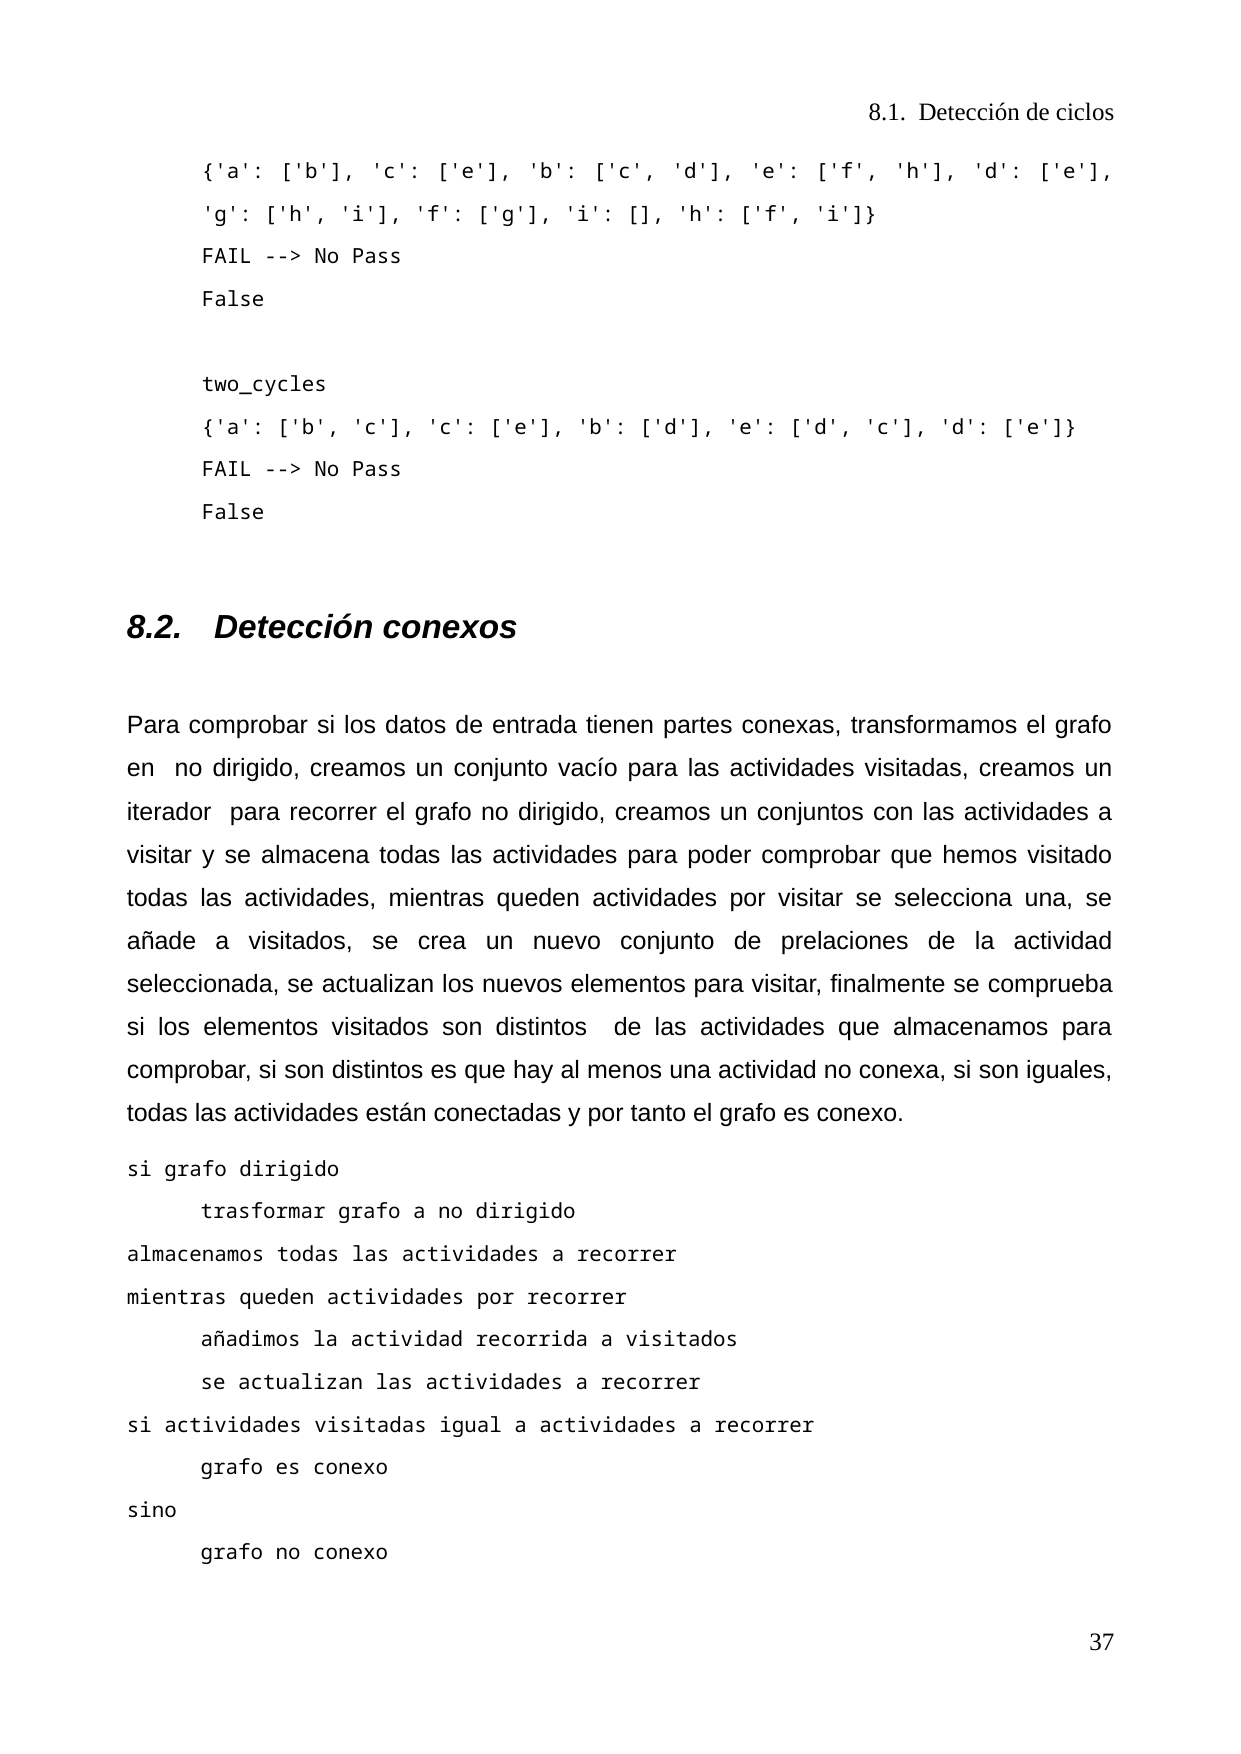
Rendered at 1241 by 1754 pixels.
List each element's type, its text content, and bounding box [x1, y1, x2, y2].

list FAIL --> No Pass [164, 454, 1114, 483]
text almacenamos todas las actividades a recorrer [127, 1239, 1114, 1268]
text si grafo dirigido [127, 1154, 1114, 1182]
list two_cycles [164, 369, 1114, 398]
text Para comprobar si los datos de entrada tienen partes conexas, transformamos el grafo en no dirigido, creamos un conjunto vacío para las actividades visitadas, creamos un iterador para recorrer el grafo no dirigido, creamos un conjuntos con las actividades a visitar y se almacena todas las actividades para poder comprobar que hemos visitado todas las actividades, mientras queden actividades por visitar se selecciona una, se añade a visitados, se crea un nuevo conjunto de prelaciones de la actividad seleccionada, se actualizan los nuevos elementos para visitar, finalmente se comprueba si los elementos visitados son distintos de las actividades que almacenamos para comprobar, si son distintos es que hay al menos una actividad no conexa, si son iguales, todas las actividades están conectadas y por tanto el grafo es conexo. [127, 710, 1114, 1127]
text mientras queden actividades por recorrer [127, 1282, 1114, 1310]
text se actualizan las actividades a recorrer [127, 1367, 1114, 1396]
list False [164, 284, 1114, 312]
text grafo no conexo [127, 1537, 1114, 1566]
text sino [127, 1495, 1114, 1523]
text añadimos la actividad recorrida a visitados [127, 1324, 1114, 1353]
list False [164, 497, 1114, 526]
list {'a': ['b'], 'c': ['e'], 'b': ['c', 'd'], 'e': ['f', 'h'], 'd': ['e'], 'g': ['h', 'i'], 'f': ['g'], 'i': [], 'h': ['f', 'i']} [164, 156, 1114, 227]
list FAIL --> No Pass [164, 241, 1114, 270]
list {'a': ['b', 'c'], 'c': ['e'], 'b': ['d'], 'e': ['d', 'c'], 'd': ['e']} [164, 412, 1114, 440]
subtitle Detección conexos [127, 607, 1114, 646]
text trasformar grafo a no dirigido [127, 1197, 1114, 1225]
text grafo es conexo [127, 1452, 1114, 1481]
text si actividades visitadas igual a actividades a recorrer [127, 1410, 1114, 1438]
